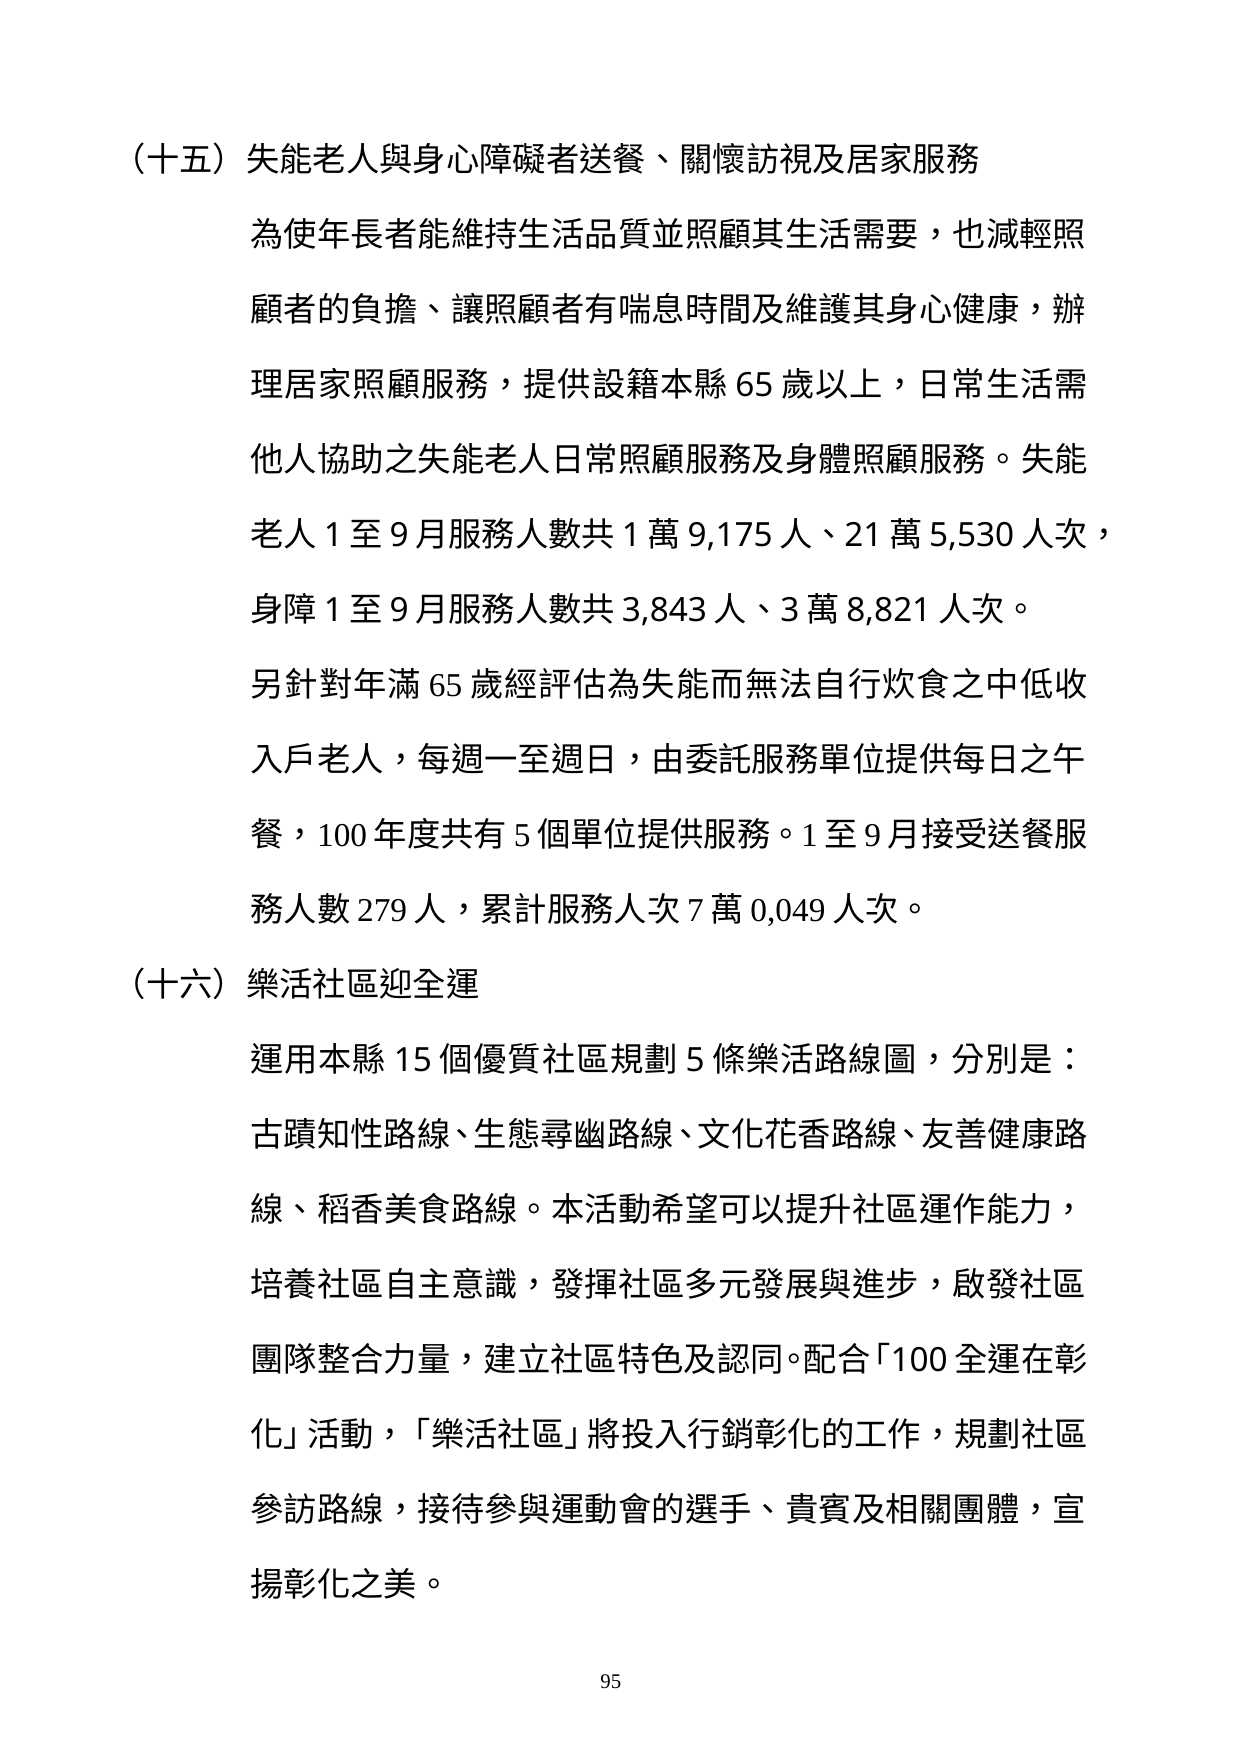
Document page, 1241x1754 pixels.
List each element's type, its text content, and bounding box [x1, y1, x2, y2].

text 為使年長者能維持生活品質並照顧其生活需要，也減輕照顧者的負擔、讓照顧者有喘息時間及維護其身心健康，辦理居家照顧服務，提供設籍本縣65歲以上，日常生活需他人協助之失能老人日常照顧服務及身體照顧服務。失能老人1至9月服務人數共1萬9,175人、21萬5,530人次，身障1至9月服務人數共3,843人、3萬8,821人次。 [250, 195, 1087, 645]
subtitle （十六）樂活社區迎全運 [112, 945, 1087, 1020]
text 運用本縣15個優質社區規劃5條樂活路線圖，分別是：古蹟知性路線、生態尋幽路線、文化花香路線、友善健康路線、稻香美食路線。本活動希望可以提升社區運作能力，培養社區自主意識，發揮社區多元發展與進步，啟發社區團隊整合力量，建立社區特色及認同。配合「100全運在彰化」活動，「樂活社區」將投入行銷彰化的工作，規劃社區參訪路線，接待參與運動會的選手、貴賓及相關團體，宣揚彰化之美。 [250, 1020, 1087, 1620]
text 另針對年滿65歲經評估為失能而無法自行炊食之中低收入戶老人，每週一至週日，由委託服務單位提供每日之午餐，100年度共有5個單位提供服務。1至9月接受送餐服務人數279人，累計服務人次7萬0,049人次。 [250, 645, 1087, 945]
text （十五）失能老人與身心障礙者送餐、關懷訪視及居家服務 [112, 120, 1087, 195]
